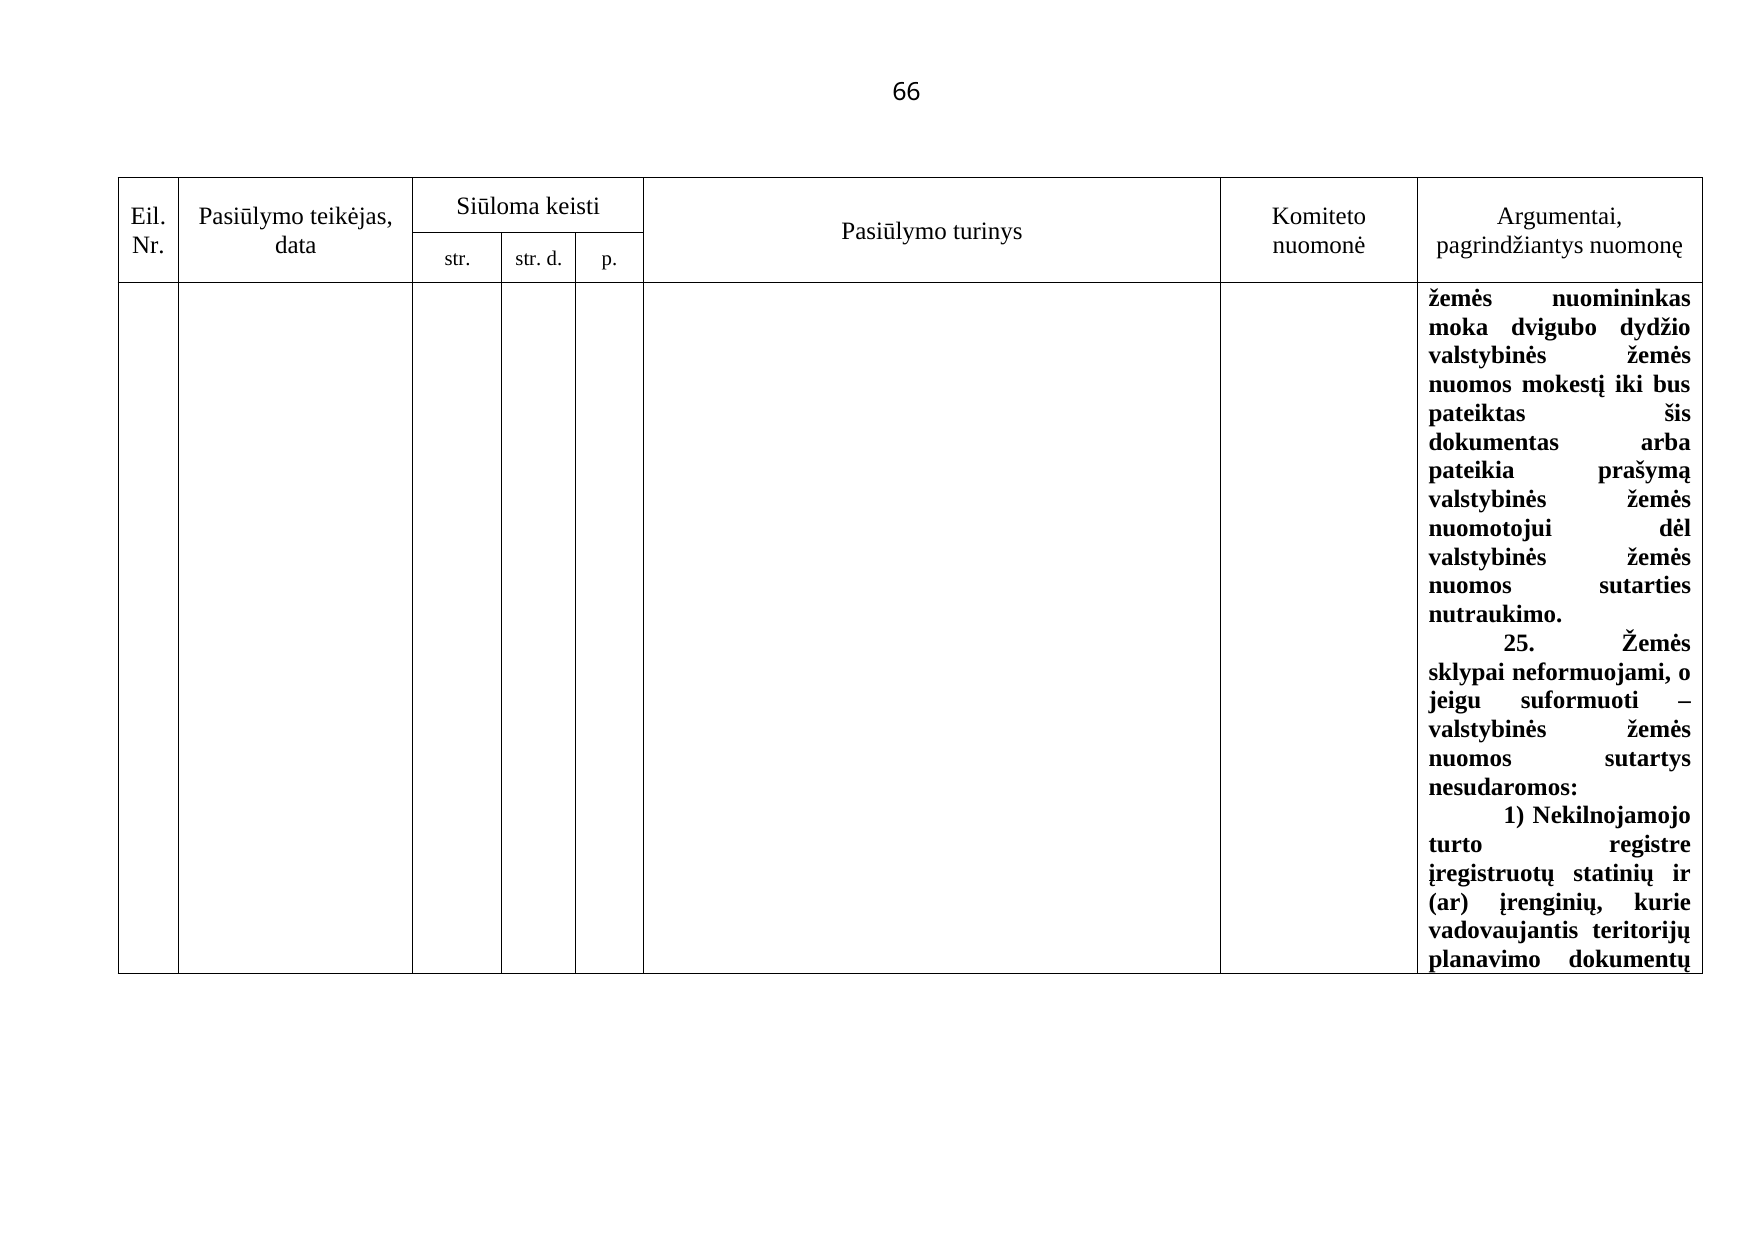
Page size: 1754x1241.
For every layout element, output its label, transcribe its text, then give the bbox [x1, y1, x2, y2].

table_cell [179, 283, 412, 973]
table_cell [576, 283, 643, 973]
table_header Siūloma keisti [413, 178, 643, 232]
table_cell [502, 283, 575, 973]
table_header Komiteto nuomonė [1221, 178, 1417, 282]
table_cell žemės nuomininkas moka dvigubo dydžio valstybinės žemės nuomos mokestį iki bus pateiktas šis dokumentas arba pateikia prašymą valstybinės žemės nuomotojui dėl valstybinės žemės nuomos sutarties nutraukimo. 25. Žemės sklypai neformuojami, o jeigu suformuoti – valstybinės žemės nuomos sutartys nesudaromos: 1) Nekilnojamojo turto registre įregistruotų statinių ir (ar) įrenginių, kurie vadovaujantis teritorijų planavimo dokumentų [1418, 283, 1702, 973]
table_cell str. d. [502, 233, 575, 282]
table_header Pasiūlymo teikėjas, data [179, 178, 412, 282]
table_header Pasiūlymo turinys [644, 178, 1220, 282]
table_cell str. [413, 233, 501, 282]
table_cell [119, 283, 178, 973]
table_cell p. [576, 233, 643, 282]
table_cell [644, 283, 1220, 973]
table_header Eil. Nr. [119, 178, 178, 282]
table_header Argumentai, pagrindžiantys nuomonę [1418, 178, 1702, 282]
table_cell [413, 283, 501, 973]
table_cell [1221, 283, 1417, 973]
